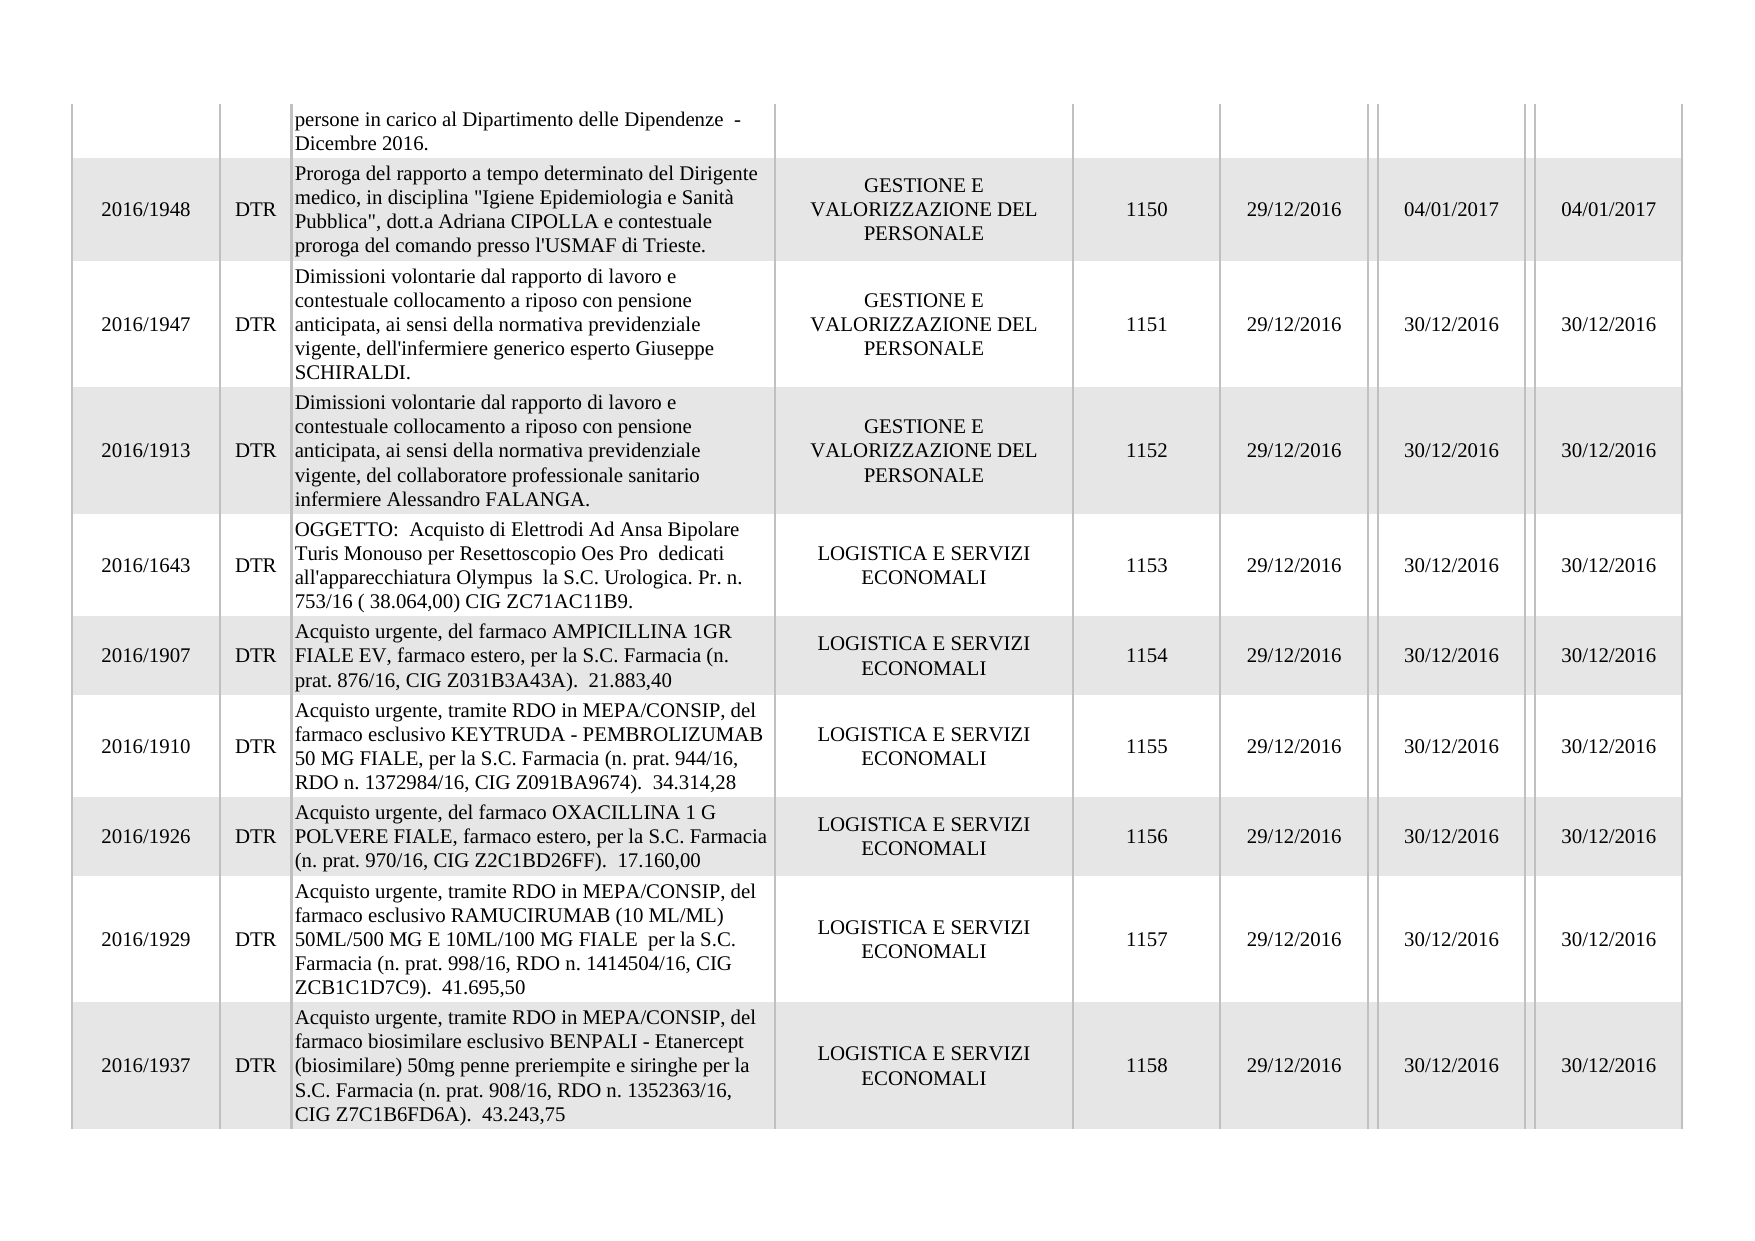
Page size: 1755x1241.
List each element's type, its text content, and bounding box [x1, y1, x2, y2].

table_cell 30/12/2016 [1379, 876, 1524, 1002]
table_cell [1526, 104, 1534, 158]
table_cell [73, 104, 219, 158]
table_cell 30/12/2016 [1379, 695, 1524, 797]
table_cell 2016/1926 [73, 797, 219, 876]
table_cell 30/12/2016 [1536, 616, 1681, 695]
table_cell DTR [221, 1002, 290, 1129]
table_cell [1369, 261, 1377, 387]
table_cell [1526, 261, 1534, 387]
table_cell [1526, 695, 1534, 797]
table_cell [221, 104, 290, 158]
table_cell 30/12/2016 [1379, 616, 1524, 695]
table_cell 29/12/2016 [1221, 695, 1367, 797]
table_cell 30/12/2016 [1379, 1002, 1524, 1129]
table_cell 2016/1913 [73, 387, 219, 514]
table_cell 30/12/2016 [1536, 695, 1681, 797]
table_cell [1526, 387, 1534, 514]
table_cell [1369, 695, 1377, 797]
table_cell LOGISTICA E SERVIZI ECONOMALI [776, 797, 1072, 876]
table_cell LOGISTICA E SERVIZI ECONOMALI [776, 1002, 1072, 1129]
table_cell 29/12/2016 [1221, 158, 1367, 261]
table_cell [1526, 514, 1534, 616]
table_cell GESTIONE E VALORIZZAZIONE DEL PERSONALE [776, 158, 1072, 261]
table_cell 2016/1929 [73, 876, 219, 1002]
table_cell 04/01/2017 [1536, 158, 1681, 261]
table_cell 30/12/2016 [1379, 387, 1524, 514]
table_cell 1154 [1074, 616, 1219, 695]
table_cell LOGISTICA E SERVIZI ECONOMALI [776, 695, 1072, 797]
table_cell [1379, 104, 1524, 158]
table_cell [1526, 797, 1534, 876]
table_cell [1369, 797, 1377, 876]
table_cell DTR [221, 261, 290, 387]
table_cell 2016/1910 [73, 695, 219, 797]
table_cell [776, 104, 1072, 158]
table_cell 30/12/2016 [1536, 876, 1681, 1002]
table_cell 1152 [1074, 387, 1219, 514]
table_cell OGGETTO: Acquisto di Elettrodi Ad Ansa Bipolare Turis Monouso per Resettoscopio Oes Pro dedicati all'apparecchiatura Olympus la S.C. Urologica. Pr. n. 753/16 ( 38.064,00) CIG ZC71AC11B9. [293, 514, 774, 616]
table_cell [1369, 616, 1377, 695]
table_cell 2016/1948 [73, 158, 219, 261]
table_cell [1369, 1002, 1377, 1129]
table_cell DTR [221, 695, 290, 797]
table_cell LOGISTICA E SERVIZI ECONOMALI [776, 616, 1072, 695]
table_cell Acquisto urgente, tramite RDO in MEPA/CONSIP, del farmaco biosimilare esclusivo BENPALI - Etanercept (biosimilare) 50mg penne preriempite e siringhe per la S.C. Farmacia (n. prat. 908/16, RDO n. 1352363/16, CIG Z7C1B6FD6A).  43.243,75 [293, 1002, 774, 1129]
table_cell DTR [221, 616, 290, 695]
table_cell Proroga del rapporto a tempo determinato del Dirigente medico, in disciplina "Igiene Epidemiologia e Sanità Pubblica", dott.a Adriana CIPOLLA e contestuale proroga del comando presso l'USMAF di Trieste. [293, 158, 774, 261]
table_cell 30/12/2016 [1536, 797, 1681, 876]
table_cell 1153 [1074, 514, 1219, 616]
table_cell 29/12/2016 [1221, 797, 1367, 876]
table_cell 29/12/2016 [1221, 387, 1367, 514]
table_cell 30/12/2016 [1536, 261, 1681, 387]
table_cell [1526, 616, 1534, 695]
table_cell GESTIONE E VALORIZZAZIONE DEL PERSONALE [776, 387, 1072, 514]
table_cell LOGISTICA E SERVIZI ECONOMALI [776, 514, 1072, 616]
table_cell 1155 [1074, 695, 1219, 797]
table_cell DTR [221, 158, 290, 261]
table_cell DTR [221, 387, 290, 514]
table_cell 1150 [1074, 158, 1219, 261]
table_cell [1526, 876, 1534, 1002]
table_cell LOGISTICA E SERVIZI ECONOMALI [776, 876, 1072, 1002]
table_cell Acquisto urgente, del farmaco AMPICILLINA 1GR FIALE EV, farmaco estero, per la S.C. Farmacia (n. prat. 876/16, CIG Z031B3A43A).  21.883,40 [293, 616, 774, 695]
table_cell [1369, 514, 1377, 616]
table_cell 29/12/2016 [1221, 1002, 1367, 1129]
table_cell 29/12/2016 [1221, 876, 1367, 1002]
table_cell 30/12/2016 [1379, 261, 1524, 387]
table_cell 30/12/2016 [1379, 514, 1524, 616]
table_cell DTR [221, 797, 290, 876]
table_cell Dimissioni volontarie dal rapporto di lavoro e contestuale collocamento a riposo con pensione anticipata, ai sensi della normativa previdenziale vigente, dell'infermiere generico esperto Giuseppe SCHIRALDI. [293, 261, 774, 387]
table_cell 1158 [1074, 1002, 1219, 1129]
table_cell 2016/1907 [73, 616, 219, 695]
table_cell [1221, 104, 1367, 158]
table_cell 2016/1937 [73, 1002, 219, 1129]
table_cell Acquisto urgente, tramite RDO in MEPA/CONSIP, del farmaco esclusivo RAMUCIRUMAB (10 ML/ML) 50ML/500 MG E 10ML/100 MG FIALE per la S.C. Farmacia (n. prat. 998/16, RDO n. 1414504/16, CIG ZCB1C1D7C9).  41.695,50 [293, 876, 774, 1002]
table_cell 2016/1947 [73, 261, 219, 387]
table_cell [1369, 104, 1377, 158]
table_cell [1526, 1002, 1534, 1129]
table_cell 29/12/2016 [1221, 616, 1367, 695]
table_cell 30/12/2016 [1379, 797, 1524, 876]
table_cell [1526, 158, 1534, 261]
table_cell 1157 [1074, 876, 1219, 1002]
table_cell Acquisto urgente, del farmaco OXACILLINA 1 G POLVERE FIALE, farmaco estero, per la S.C. Farmacia (n. prat. 970/16, CIG Z2C1BD26FF).  17.160,00 [293, 797, 774, 876]
table_cell 1156 [1074, 797, 1219, 876]
table_cell [1369, 158, 1377, 261]
table_cell [1369, 876, 1377, 1002]
table_cell 1151 [1074, 261, 1219, 387]
table_cell 04/01/2017 [1379, 158, 1524, 261]
table_cell 30/12/2016 [1536, 514, 1681, 616]
table_cell persone in carico al Dipartimento delle Dipendenze - Dicembre 2016. [293, 104, 774, 158]
table_cell 29/12/2016 [1221, 514, 1367, 616]
table_cell GESTIONE E VALORIZZAZIONE DEL PERSONALE [776, 261, 1072, 387]
table_cell DTR [221, 514, 290, 616]
table_cell [1369, 387, 1377, 514]
table_cell 2016/1643 [73, 514, 219, 616]
table_cell 30/12/2016 [1536, 387, 1681, 514]
table_cell 30/12/2016 [1536, 1002, 1681, 1129]
table_cell [1074, 104, 1219, 158]
table_cell Dimissioni volontarie dal rapporto di lavoro e contestuale collocamento a riposo con pensione anticipata, ai sensi della normativa previdenziale vigente, del collaboratore professionale sanitario infermiere Alessandro FALANGA. [293, 387, 774, 514]
table_cell 29/12/2016 [1221, 261, 1367, 387]
table_cell [1536, 104, 1681, 158]
table_cell DTR [221, 876, 290, 1002]
table_cell Acquisto urgente, tramite RDO in MEPA/CONSIP, del farmaco esclusivo KEYTRUDA - PEMBROLIZUMAB 50 MG FIALE, per la S.C. Farmacia (n. prat. 944/16, RDO n. 1372984/16, CIG Z091BA9674).  34.314,28 [293, 695, 774, 797]
